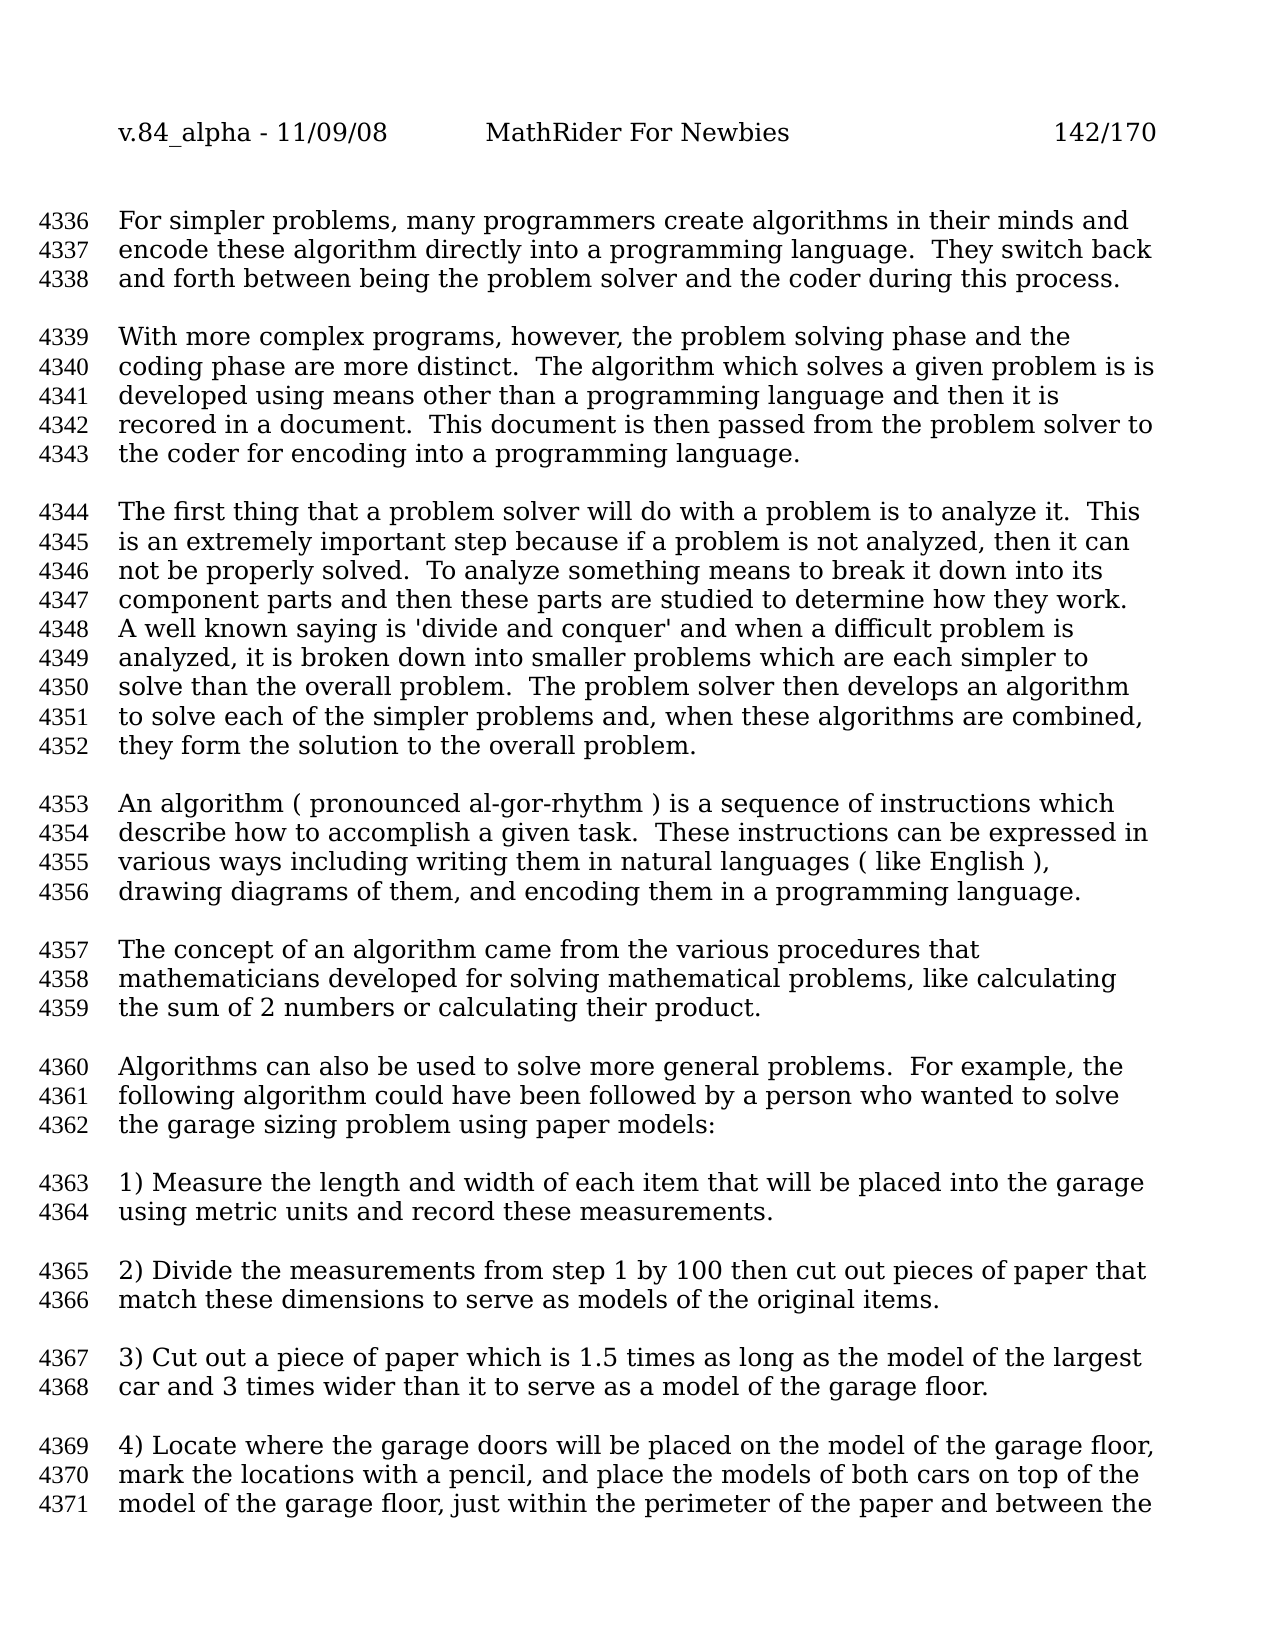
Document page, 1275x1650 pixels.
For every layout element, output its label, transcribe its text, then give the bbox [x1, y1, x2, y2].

text 2) Divide the measurements from step 1 by 100 then cut out pieces of paper that match these dimensions to serve as models of the original items. [118, 1256, 1157, 1314]
text 3) Cut out a piece of paper which is 1.5 times as long as the model of the largest car and 3 times wider than it to serve as a model of the garage floor. [118, 1343, 1157, 1402]
text 1) Measure the length and width of each item that will be placed into the garage using metric units and record these measurements. [118, 1168, 1157, 1227]
text For simpler problems, many programmers create algorithms in their minds and encode these algorithm directly into a programming language. They switch back and forth between being the problem solver and the coder during this process. [118, 206, 1157, 293]
text With more complex programs, however, the problem solving phase and the coding phase are more distinct. The algorithm which solves a given problem is is developed using means other than a programming language and then it is recored in a document. This document is then passed from the problem solver to the coder for encoding into a programming language. [118, 323, 1157, 468]
text 4) Locate where the garage doors will be placed on the model of the garage floor, mark the locations with a pencil, and place the models of both cars on top of the model of the garage floor, just within the perimeter of the paper and between the [118, 1431, 1157, 1518]
text The concept of an algorithm came from the various procedures that mathematicians developed for solving mathematical problems, like calculating the sum of 2 numbers or calculating their product. [118, 935, 1157, 1023]
text An algorithm ( pronounced al-gor-rhythm ) is a sequence of instructions which describe how to accomplish a given task. These instructions can be expressed in various ways including writing them in natural languages ( like English ), drawing diagrams of them, and encoding them in a programming language. [118, 789, 1157, 906]
text The first thing that a problem solver will do with a problem is to analyze it. This is an extremely important step because if a problem is not analyzed, then it can not be properly solved. To analyze something means to break it down into its component parts and then these parts are studied to determine how they work. A well known saying is 'divide and conquer' and when a difficult problem is analyzed, it is broken down into smaller problems which are each simpler to solve than the overall problem. The problem solver then develops an algorithm to solve each of the simpler problems and, when these algorithms are combined, they form the solution to the overall problem. [118, 498, 1157, 760]
text Algorithms can also be used to solve more general problems. For example, the following algorithm could have been followed by a person who wanted to solve the garage sizing problem using paper models: [118, 1052, 1157, 1139]
